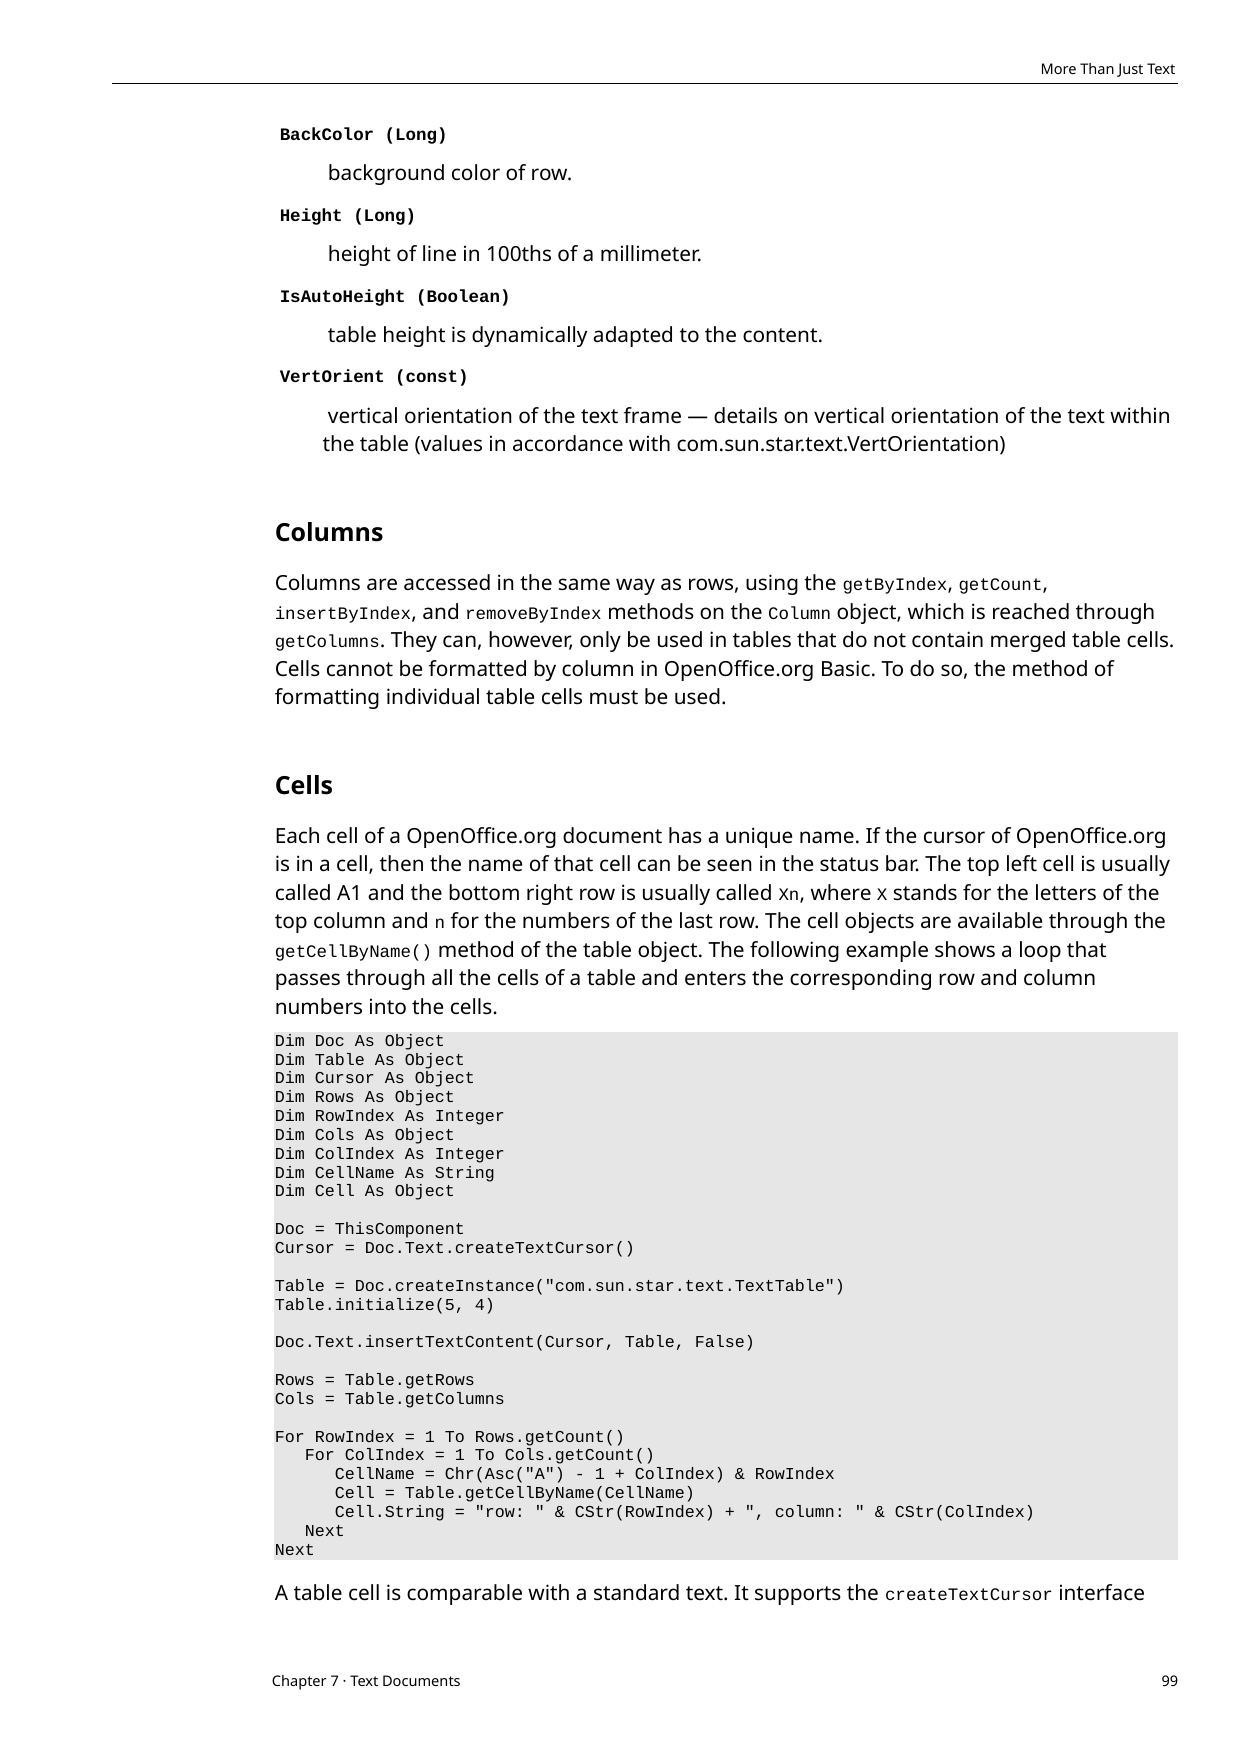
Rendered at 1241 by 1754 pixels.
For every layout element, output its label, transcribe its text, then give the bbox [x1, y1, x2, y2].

text Columns are accessed in the same way as rows, using the getByIndex, getCount, insertByIndex, and removeByIndex methods on the Column object, which is reached through getColumns. They can, however, only be used in tables that do not contain merged table cells. Cells cannot be formatted by column in OpenOffice.org Basic. To do so, the method of formatting individual table cells must be used. [274, 568, 1178, 711]
subtitle Columns [274, 515, 1178, 549]
list table height is dynamically adapted to the content. [322, 320, 1178, 349]
list BackColor (Long) [274, 118, 1178, 147]
subtitle Cells [274, 768, 1178, 802]
text Dim Doc As Object Dim Table As Object Dim Cursor As Object Dim Rows As Object Dim RowIndex As Integer Dim Cols As Object Dim ColIndex As Integer Dim CellName As String Dim Cell As Object Doc = ThisComponent Cursor = Doc.Text.createTextCursor() Table = Doc.createInstance("com.sun.star.text.TextTable") Table.initialize(5, 4) Doc.Text.insertTextContent(Cursor, Table, False) Rows = Table.getRows Cols = Table.getColumns For RowIndex = 1 To Rows.getCount() For ColIndex = 1 To Cols.getCount() CellName = Chr(Asc("A") - 1 + ColIndex) & RowIndex Cell = Table.getCellByName(CellName) Cell.String = "row: " & CStr(RowIndex) + ", column: " & CStr(ColIndex) Next Next [274, 1032, 1178, 1560]
list background color of row. [322, 158, 1178, 187]
text A table cell is comparable with a standard text. It supports the createTextCursor interface [274, 1578, 1178, 1606]
list Height (Long) [274, 199, 1178, 227]
text Each cell of a OpenOffice.org document has a unique name. If the cursor of OpenOffice.org is in a cell, then the name of that cell can be seen in the status bar. The top left cell is usually called A1 and the bottom right row is usually called Xn, where X stands for the letters of the top column and n for the numbers of the last row. The cell objects are available through the getCellByName() method of the table object. The following example shows a loop that passes through all the cells of a table and enters the corresponding row and column numbers into the cells. [274, 821, 1178, 1020]
list vertical orientation of the text frame — details on vertical orientation of the text within the table (values in accordance with com.sun.star.text.VertOrientation) [322, 401, 1178, 458]
list VertOrient (const) [274, 361, 1178, 389]
list IsAutoHeight (Boolean) [274, 280, 1178, 308]
list height of line in 100ths of a millimeter. [322, 239, 1178, 268]
